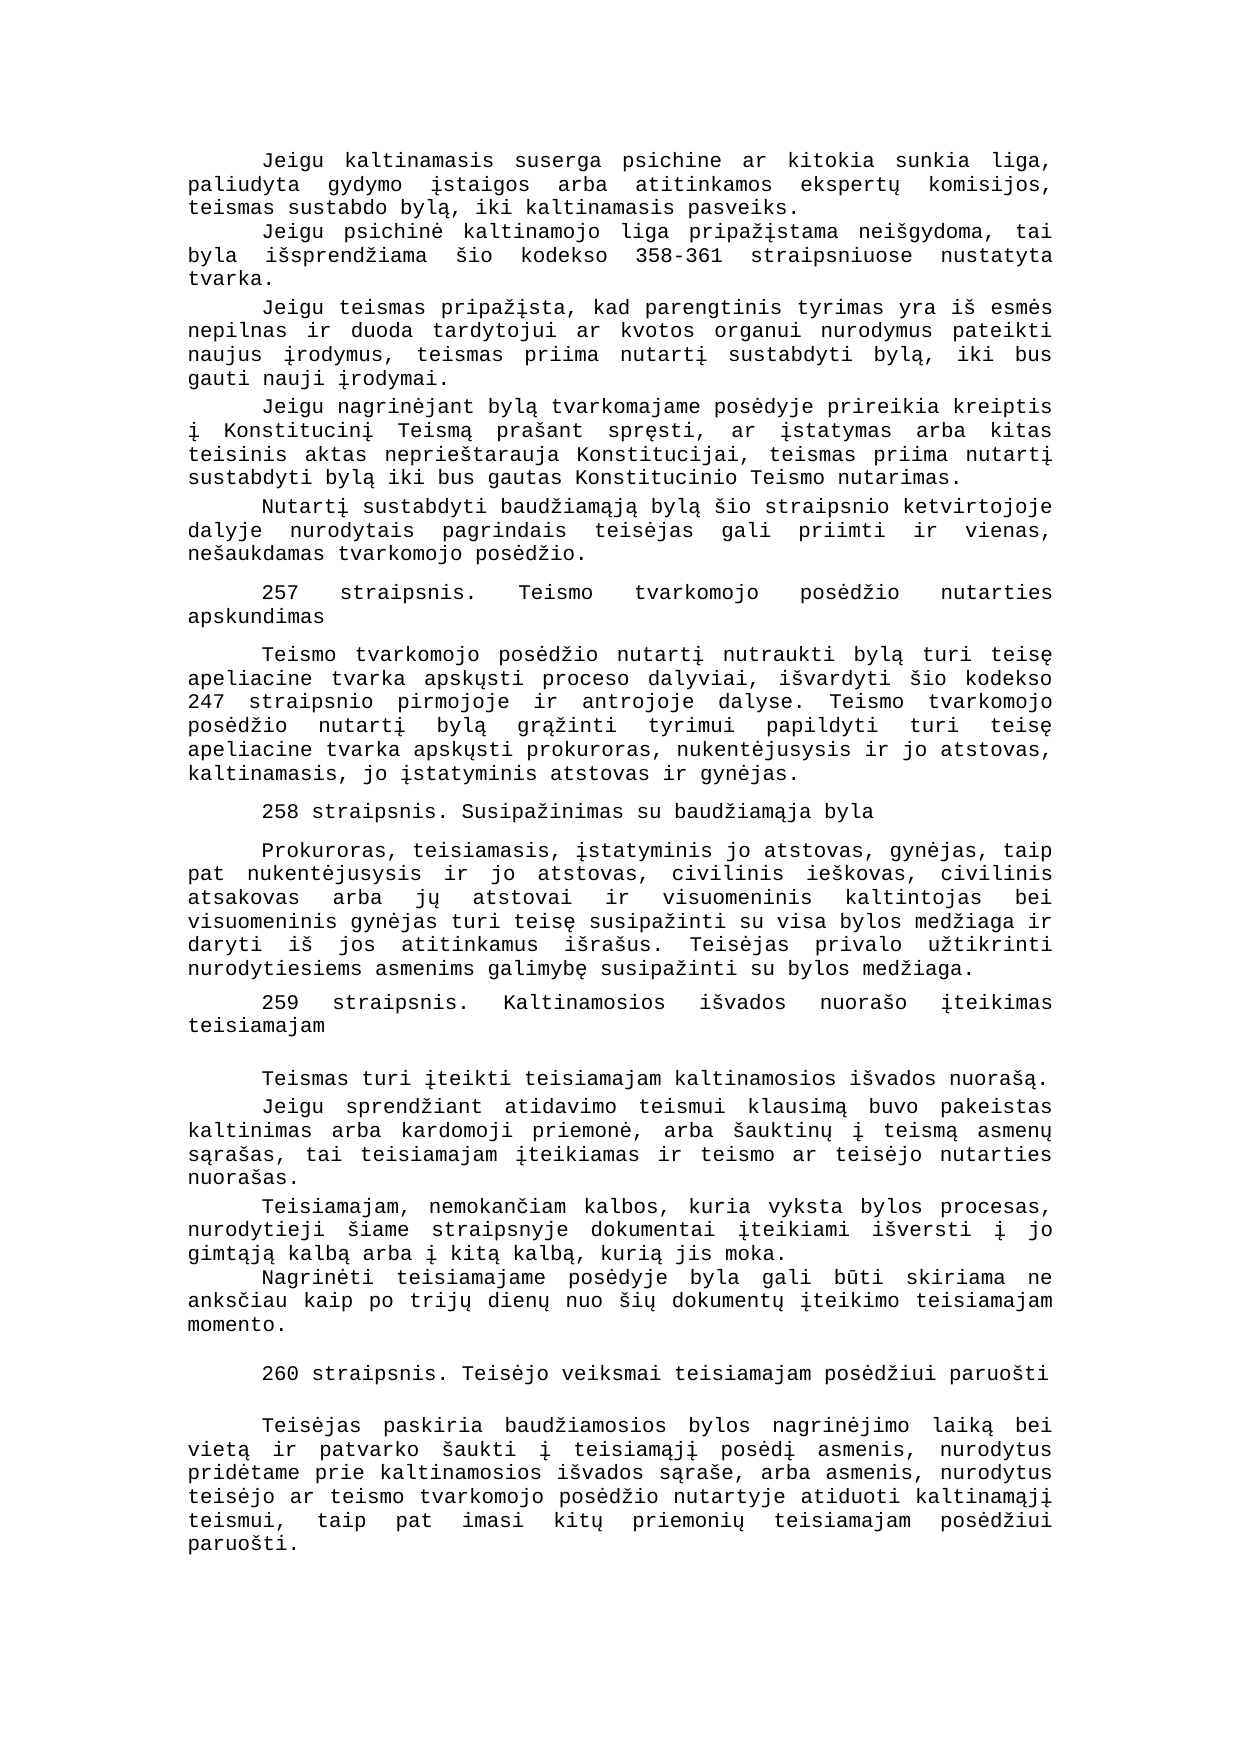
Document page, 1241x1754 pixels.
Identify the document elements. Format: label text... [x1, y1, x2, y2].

text 259 straipsnis. Kaltinamosios išvados nuorašo įteikimas teisiamajam [187, 992, 1053, 1039]
text Teismas turi įteikti teisiamajam kaltinamosios išvados nuorašą. [187, 1068, 1053, 1091]
text Prokuroras, teisiamasis, įstatyminis jo atstovas, gynėjas, taip pat nukentėjusysis ir jo atstovas, civilinis ieškovas, civilinis atsakovas arba jų atstovai ir visuomeninis kaltintojas bei visuomeninis gynėjas turi teisę susipažinti su visa bylos medžiaga ir daryti iš jos atitinkamus išrašus. Teisėjas privalo užtikrinti nurodytiesiems asmenims galimybę susipažinti su bylos medžiaga. [187, 840, 1053, 982]
text Jeigu teismas pripažįsta, kad parengtinis tyrimas yra iš esmės nepilnas ir duoda tardytojui ar kvotos organui nurodymus pateikti naujus įrodymus, teismas priima nutartį sustabdyti bylą, iki bus gauti nauji įrodymai. [187, 297, 1053, 391]
text 257 straipsnis. Teismo tvarkomojo posėdžio nutarties apskundimas [187, 582, 1053, 629]
text Teisiamajam, nemokančiam kalbos, kuria vyksta bylos procesas, nurodytieji šiame straipsnyje dokumentai įteikiami išversti į jo gimtąją kalbą arba į kitą kalbą, kurią jis moka. [187, 1196, 1053, 1267]
text Teisėjas paskiria baudžiamosios bylos nagrinėjimo laiką bei vietą ir patvarko šaukti į teisiamąjį posėdį asmenis, nurodytus pridėtame prie kaltinamosios išvados sąraše, arba asmenis, nurodytus teisėjo ar teismo tvarkomojo posėdžio nutartyje atiduoti kaltinamąjį teismui, taip pat imasi kitų priemonių teisiamajam posėdžiui paruošti. [187, 1415, 1053, 1557]
text Jeigu sprendžiant atidavimo teismui klausimą buvo pakeistas kaltinimas arba kardomoji priemonė, arba šauktinų į teismą asmenų sąrašas, tai teisiamajam įteikiamas ir teismo ar teisėjo nutarties nuorašas. [187, 1096, 1053, 1191]
text Jeigu nagrinėjant bylą tvarkomajame posėdyje prireikia kreiptis į Konstitucinį Teismą prašant spręsti, ar įstatymas arba kitas teisinis aktas neprieštarauja Konstitucijai, teismas priima nutartį sustabdyti bylą iki bus gautas Konstitucinio Teismo nutarimas. [187, 396, 1053, 491]
text Teismo tvarkomojo posėdžio nutartį nutraukti bylą turi teisę apeliacine tvarka apskųsti proceso dalyviai, išvardyti šio kodekso 247 straipsnio pirmojoje ir antrojoje dalyse. Teismo tvarkomojo posėdžio nutartį bylą grąžinti tyrimui papildyti turi teisę apeliacine tvarka apskųsti prokuroras, nukentėjusysis ir jo atstovas, kaltinamasis, jo įstatyminis atstovas ir gynėjas. [187, 644, 1053, 786]
text Jeigu kaltinamasis suserga psichine ar kitokia sunkia liga, paliudyta gydymo įstaigos arba atitinkamos ekspertų komisijos, teismas sustabdo bylą, iki kaltinamasis pasveiks. [187, 150, 1053, 221]
text 258 straipsnis. Susipažinimas su baudžiamąja byla [187, 801, 1053, 825]
text Jeigu psichinė kaltinamojo liga pripažįstama neišgydoma, tai byla išsprendžiama šio kodekso 358-361 straipsniuose nustatyta tvarka. [187, 221, 1053, 292]
text Nagrinėti teisiamajame posėdyje byla gali būti skiriama ne anksčiau kaip po trijų dienų nuo šių dokumentų įteikimo teisiamajam momento. [187, 1267, 1053, 1338]
text Nutartį sustabdyti baudžiamąją bylą šio straipsnio ketvirtojoje dalyje nurodytais pagrindais teisėjas gali priimti ir vienas, nešaukdamas tvarkomojo posėdžio. [187, 496, 1053, 567]
text 260 straipsnis. Teisėjo veiksmai teisiamajam posėdžiui paruošti [187, 1363, 1053, 1386]
